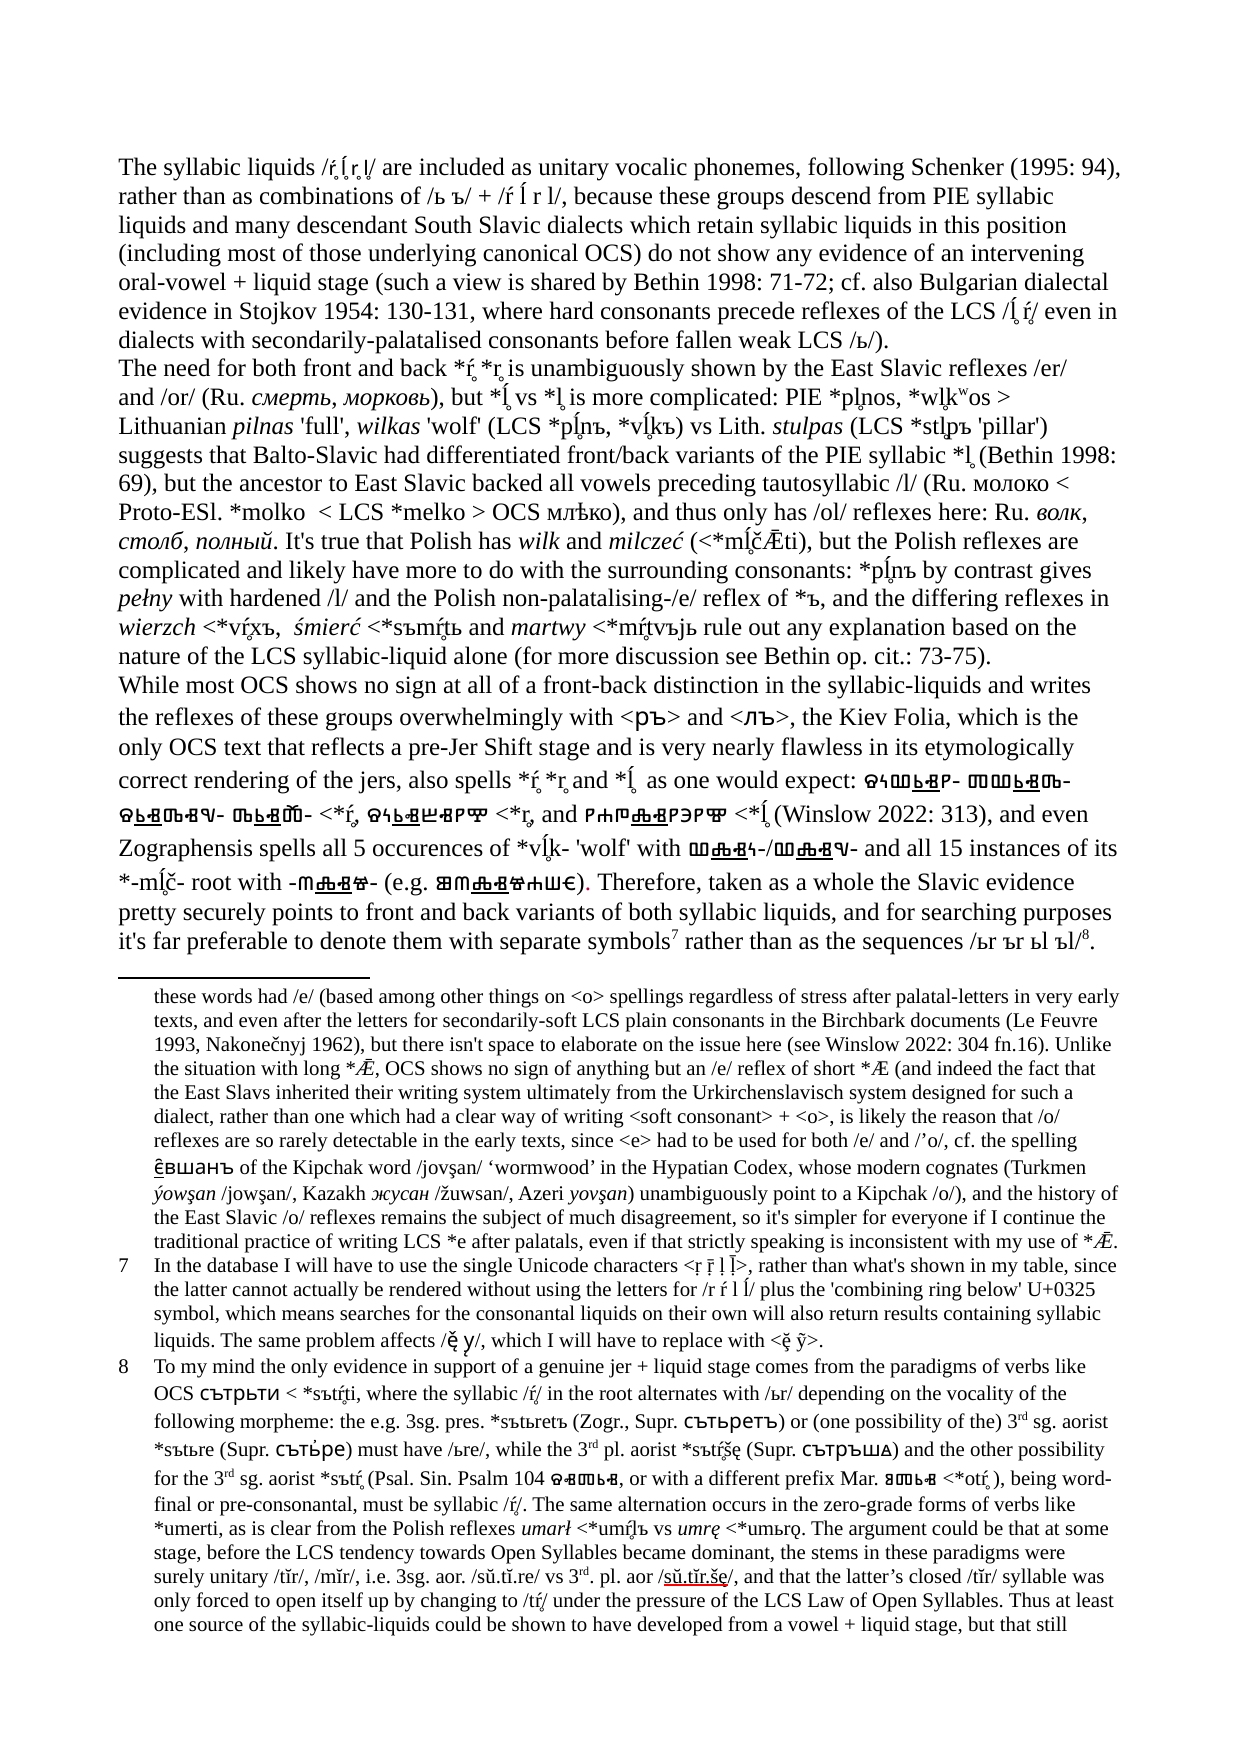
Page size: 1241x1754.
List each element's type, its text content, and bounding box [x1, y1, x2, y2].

text To my mind the only evidence in support of a genuine jer + liquid stage comes from the paradigms of verbs like OCS сътрьти < *sъtŕ̥ti, where the syllabic /ŕ̥/ in the root alternates with /ьr/ depending on the vocality of the following morpheme: the e.g. 3sg. pres. *sъtьretъ (Zogr., Supr. сътьретъ) or (one possibility of the) 3rd sg. aorist *sъtьre (Supr. съть҆ре) must have /ьre/, while the 3rd pl. aorist *sъtŕ̥šę (Supr. сътръшꙙ) and the other possibility for the 3rd sg. aorist *sъtŕ̥ (Psal. Sin. Psalm 104 ⱄⱏⱅⱃⱐ, or with a different prefix Mar. ⱁⱅⱃⱏ <*otŕ̥ ), being word-final or pre-consonantal, must be syllabic /ŕ̥/. The same alternation occurs in the zero-grade forms of verbs like *umerti, as is clear from the Polish reflexes umarł <*umŕ̥lъ vs umrę <*umьrǫ. The argument could be that at some stage, before the LCS tendency towards Open Syllables became dominant, the stems in these paradigms were surely unitary /tĭr/, /mĭr/, i.e. 3sg. aor. /sŭ.tĭ.re/ vs 3rd. pl. aor /sŭ.tĭr.šę/, and that the latter’s closed /tĭr/ syllable was only forced to open itself up by changing to /tŕ̥/ under the pressure of the LCS Law of Open Syllables. Thus at least one source of the syllabic-liquids could be shown to have developed from a vowel + liquid stage, but that still [118, 1354, 1122, 1636]
text The need for both front and back *ŕ̥ *r̥ is unambiguously shown by the East Slavic reflexes /er/ and /or/ (Ru. смерть, морковь), but *ĺ̥ vs *l̥ is more complicated: PIE *pl̥nos, *wl̥kwos > Lithuanian pilnas 'full', wilkas 'wolf' (LCS *pĺ̥nъ, *vĺ̥kъ) vs Lith. stulpas (LCS *stl̥pъ 'pillar') suggests that Balto-Slavic had differentiated front/back variants of the PIE syllabic *l̥ (Bethin 1998: 69), but the ancestor to East Slavic backed all vowels preceding tautosyllabic /l/ (Ru. молоко < Proto-ESl. *molko < LCS *melko > OCS млѣко), and thus only has /ol/ reflexes here: Ru. волк, столб, полный. It's true that Polish has wilk and milczeć (<*mĺ̥čǢti), but the Polish reflexes are complicated and likely have more to do with the surrounding consonants: *pĺ̥nъ by contrast gives pełny with hardened /l/ and the Polish non-palatalising-/e/ reflex of *ъ, and the differing reflexes in wierzch <*vŕ̥xъ, śmierć <*sъmŕ̥tь and martwy <*mŕ̥tvъjь rule out any explanation based on the nature of the LCS syllabic-liquid alone (for more discussion see Bethin op. cit.: 73-75). [118, 353, 1122, 670]
text In the database I will have to use the single Unicode characters <ṛ ṝ ḷ ḹ>, rather than what's shown in my table, since the latter cannot actually be rendered without using the letters for /r ŕ l ĺ/ plus the 'combining ring below' U+0325 symbol, which means searches for the consonantal liquids on their own will also return results containing syllabic liquids. The same problem affects /ę̌ y̨/, which I will have to replace with <ḝ ỹ>. [118, 1253, 1122, 1354]
text these words had /e/ (based among other things on <о> spellings regardless of stress after palatal-letters in very early texts, and even after the letters for secondarily-soft LCS plain consonants in the Birchbark documents (Le Feuvre 1993, Nakonečnyj 1962), but there isn't space to elaborate on the issue here (see Winslow 2022: 304 fn.16). Unlike the situation with long *Ǣ, OCS shows no sign of anything but an /e/ reflex of short *Æ (and indeed the fact that the East Slavs inherited their writing system ultimately from the Urkirchenslavisch system designed for such a dialect, rather than one which had a clear way of writing <soft consonant> + <o>, is likely the reason that /o/ reflexes are so rarely detectable in the early texts, since <e> had to be used for both /e/ and /’o/, cf. the spelling є̑вшанъ of the Kipchak word /jovşan/ ‘wormwood’ in the Hypatian Codex, whose modern cognates (Turkmen ýowşan /jowşan/, Kazakh жусан /žuwsan/, Azeri yovşan) unambiguously point to a Kipchak /o/), and the history of the East Slavic /o/ reflexes remains the subject of much disagreement, so it's simpler for everyone if I continue the traditional practice of writing LCS *e after palatals, even if that strictly speaking is inconsistent with my use of *Ǣ. [118, 984, 1122, 1253]
text While most OCS shows no sign at all of a front-back distinction in the syllabic-liquids and writes the reflexes of these groups overwhelmingly with <ръ> and <лъ>, the Kiev Folia, which is the only OCS text that reflects a pre-Jer Shift stage and is very nearly flawless in its etymologically correct rendering of the jers, also spells *ŕ̥ *r̥ and *ĺ̥ as one would expect: ⱄⰽⰲⱃⱐⱀ‑ ⱅⰲⱃⱐⰴ‑ ⱄⱃⱐⰴⱐⱌ‑ ⰴⱃⱐⰶ‑ <*ŕ̥, ⱄⰽⱃⱏⰱⱐⱀⰹ <*r̥, and ⱀⰰⱂⰾⱐⱀⰵⱀⰺ <*ĺ̥ (Winslow 2022: 313), and even Zographensis spells all 5 occurences of *vĺ̥k‑ 'wolf' with ⰲⰾⱐⰽ‑/ⰲⰾⱐⱌ‑ and all 15 instances of its *‑mĺ̥č‑ root with ‑ⰿⰾⱐⱍ‑ (e.g. ⱆⰿⰾⱐⱍⰰⱎⱔ). Therefore, taken as a whole the Slavic evidence pretty securely points to front and back variants of both syllabic liquids, and for searching purposes it's far preferable to denote them with separate symbols rather than as the sequences /ьr ъr ьl ъl/. [118, 670, 1122, 955]
text The syllabic liquids /ŕ̥ ĺ̥ r̥ l̥/ are included as unitary vocalic phonemes, following Schenker (1995: 94), rather than as combinations of /ь ъ/ + /ŕ ĺ r l/, because these groups descend from PIE syllabic liquids and many descendant South Slavic dialects which retain syllabic liquids in this position (including most of those underlying canonical OCS) do not show any evidence of an intervening oral-vowel + liquid stage (such a view is shared by Bethin 1998: 71-72; cf. also Bulgarian dialectal evidence in Stojkov 1954: 130-131, where hard consonants precede reflexes of the LCS /ĺ̥ ŕ̥/ even in dialects with secondarily-palatalised consonants before fallen weak LCS /ь/). [118, 152, 1122, 353]
